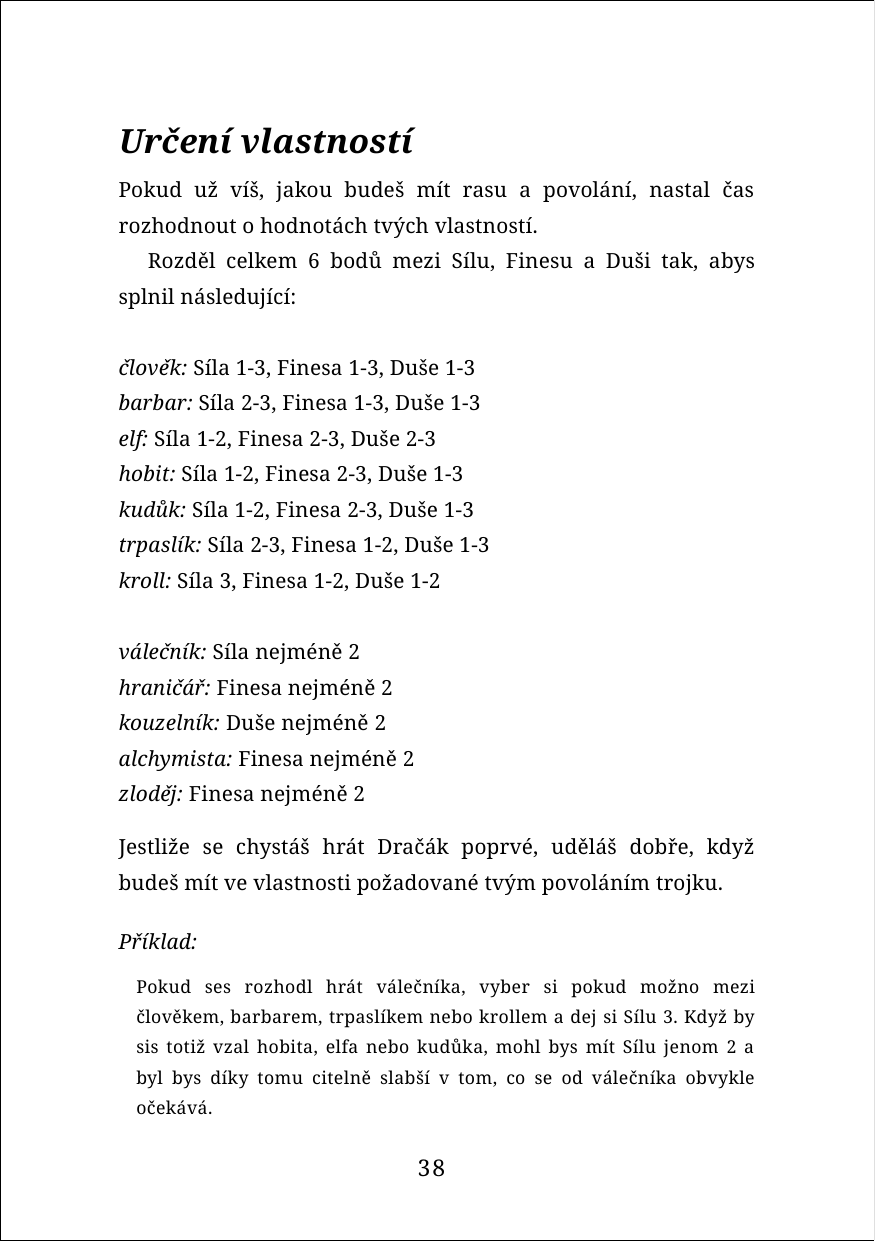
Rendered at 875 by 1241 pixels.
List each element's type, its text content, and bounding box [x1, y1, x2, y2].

text Pokud ses rozhodl hrát válečníka, vyber si pokud možno mezi člověkem, barbarem, trpaslíkem nebo krollem a dej si Sílu 3. Když by sis totiž vzal hobita, elfa nebo kudůka, mohl bys mít Sílu jenom 2 a byl bys díky tomu citelně slabší v tom, co se od válečníka obvykle očekává. [136, 974, 756, 1119]
text Pokud už víš, jakou budeš mít rasu a povolání, nastal čas rozhodnout o hodnotách tvých vlastností. Rozděl celkem 6 bodů mezi Sílu, Finesu a Duši tak, abys splnil následující: člověk: Síla 1-3, Finesa 1-3, Duše 1-3 barbar: Síla 2-3, Finesa 1-3, Duše 1-3 elf: Síla 1-2, Finesa 2-3, Duše 2-3 hobit: Síla 1-2, Finesa 2-3, Duše 1-3 kudůk: Síla 1-2, Finesa 2-3, Duše 1-3 trpaslík: Síla 2-3, Finesa 1-2, Duše 1-3 kroll: Síla 3, Finesa 1-2, Duše 1-2 válečník: Síla nejméně 2 hraničář: Finesa nejméně 2 kouzelník: Duše nejméně 2 alchymista: Finesa nejméně 2 zloděj: Finesa nejméně 2 [118, 175, 756, 808]
text Příklad: [118, 927, 756, 956]
text Jestliže se chystáš hrát Dračák poprvé, uděláš dobře, když budeš mít ve vlastnosti požadované tvým povoláním trojku. [118, 832, 756, 896]
subtitle Určení vlastností [118, 118, 756, 164]
